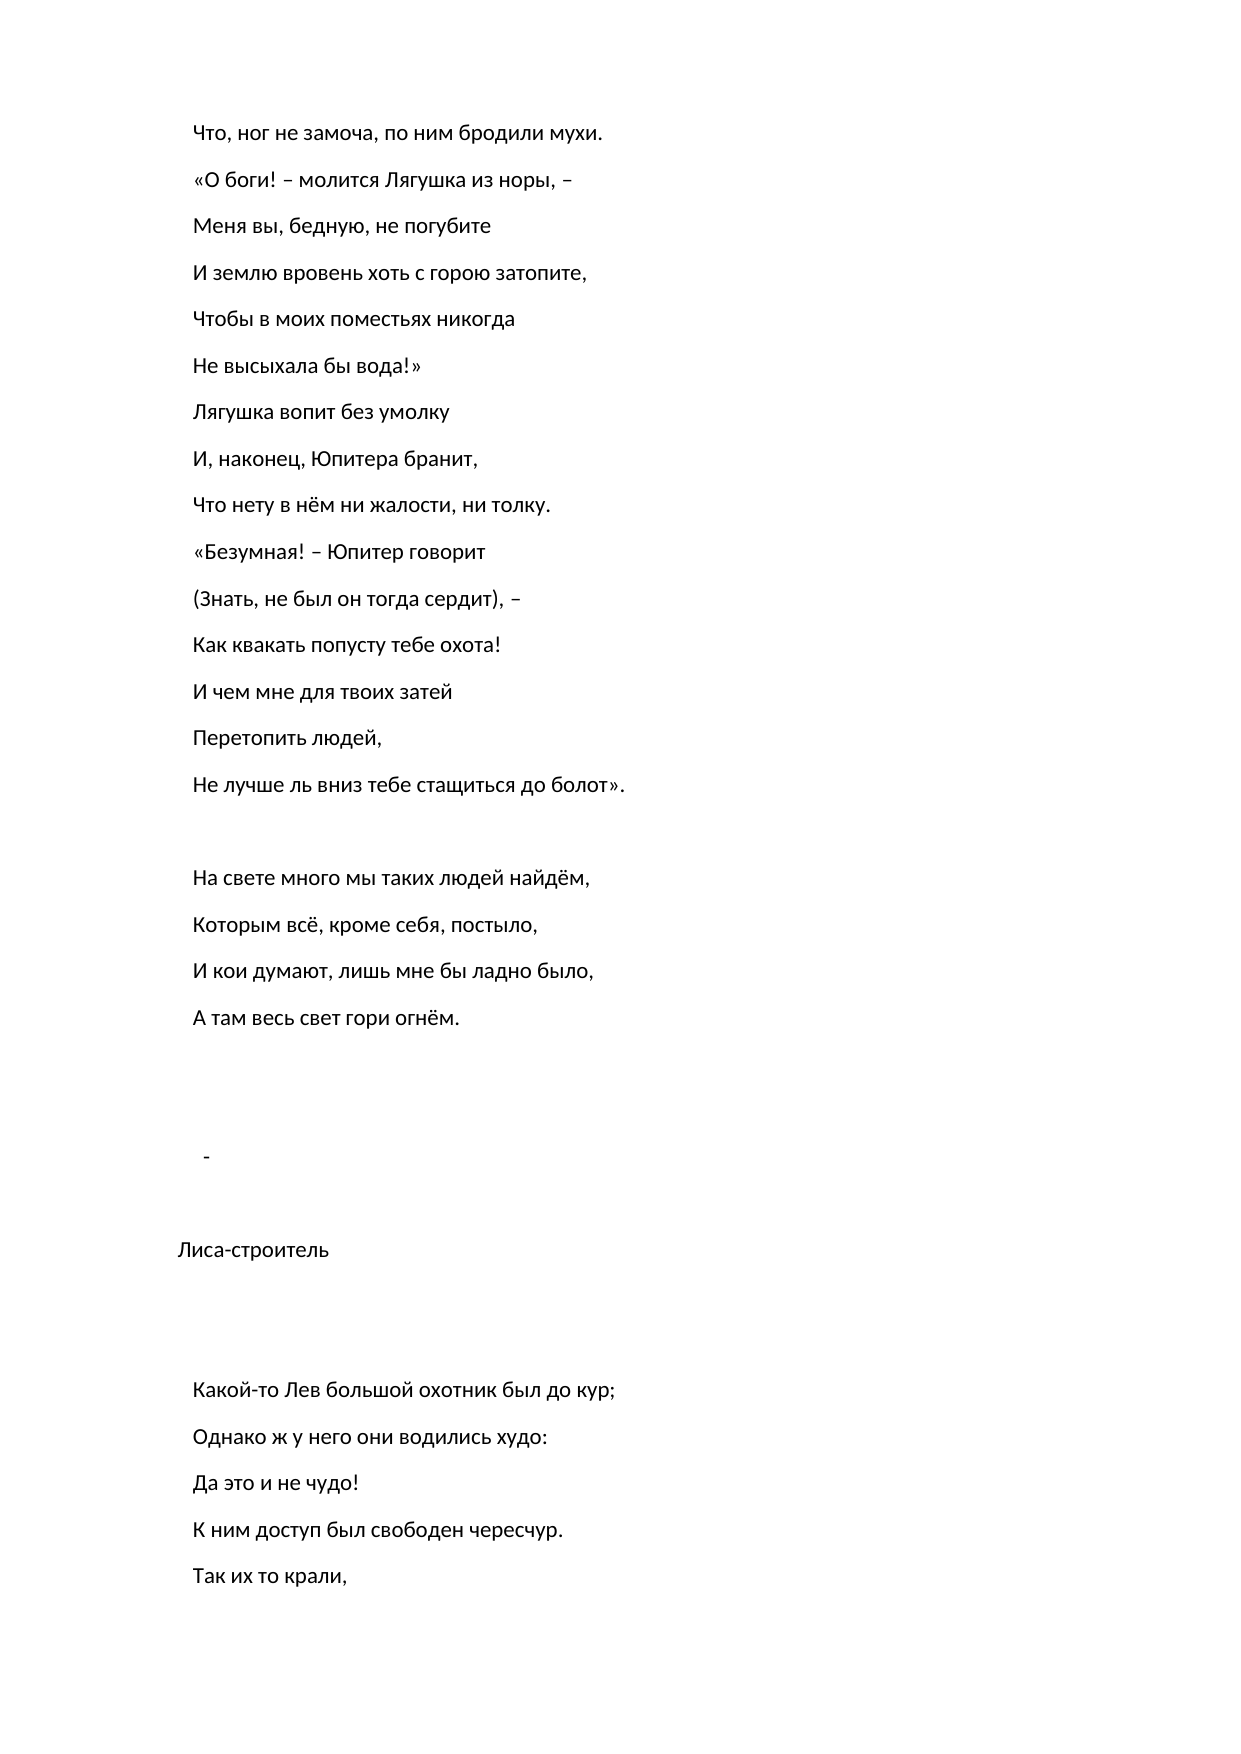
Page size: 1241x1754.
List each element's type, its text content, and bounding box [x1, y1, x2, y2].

text Какой-то Лев большой охотник был до кур; [177, 1375, 1152, 1403]
text И чем мне для твоих затей [177, 677, 1152, 705]
text На свете много мы таких людей найдём, [177, 863, 1152, 891]
text И землю вровень хоть с горою затопите, [177, 258, 1152, 286]
text «Безумная! – Юпитер говорит [177, 537, 1152, 565]
text «О боги! – молится Лягушка из норы, – [177, 165, 1152, 193]
text (Знать, не был он тогда сердит), – [177, 584, 1152, 612]
text Не лучше ль вниз тебе стащиться до болот». [177, 770, 1152, 798]
text А там весь свет гори огнём. [177, 1003, 1152, 1031]
text Перетопить людей, [177, 723, 1152, 751]
text Что, ног не замоча, по ним бродили мухи. [177, 118, 1152, 146]
text Как квакать попусту тебе охота! [177, 630, 1152, 658]
text Однако ж у него они водились худо: [177, 1422, 1152, 1450]
text - [177, 1142, 1152, 1171]
text Которым всё, кроме себя, постыло, [177, 910, 1152, 938]
text Так их то крали, [177, 1562, 1152, 1589]
text Не высыхала бы вода!» [177, 351, 1152, 379]
text Да это и не чудо! [177, 1468, 1152, 1496]
text Лиса-строитель [177, 1236, 1152, 1264]
text И, наконец, Юпитера бранит, [177, 444, 1152, 472]
text К ним доступ был свободен чересчур. [177, 1515, 1152, 1543]
text Чтобы в моих поместьях никогда [177, 304, 1152, 332]
text Что нету в нём ни жалости, ни толку. [177, 491, 1152, 519]
text Лягушка вопит без умолку [177, 397, 1152, 426]
text И кои думают, лишь мне бы ладно было, [177, 956, 1152, 984]
text Меня вы, бедную, не погубите [177, 211, 1152, 239]
